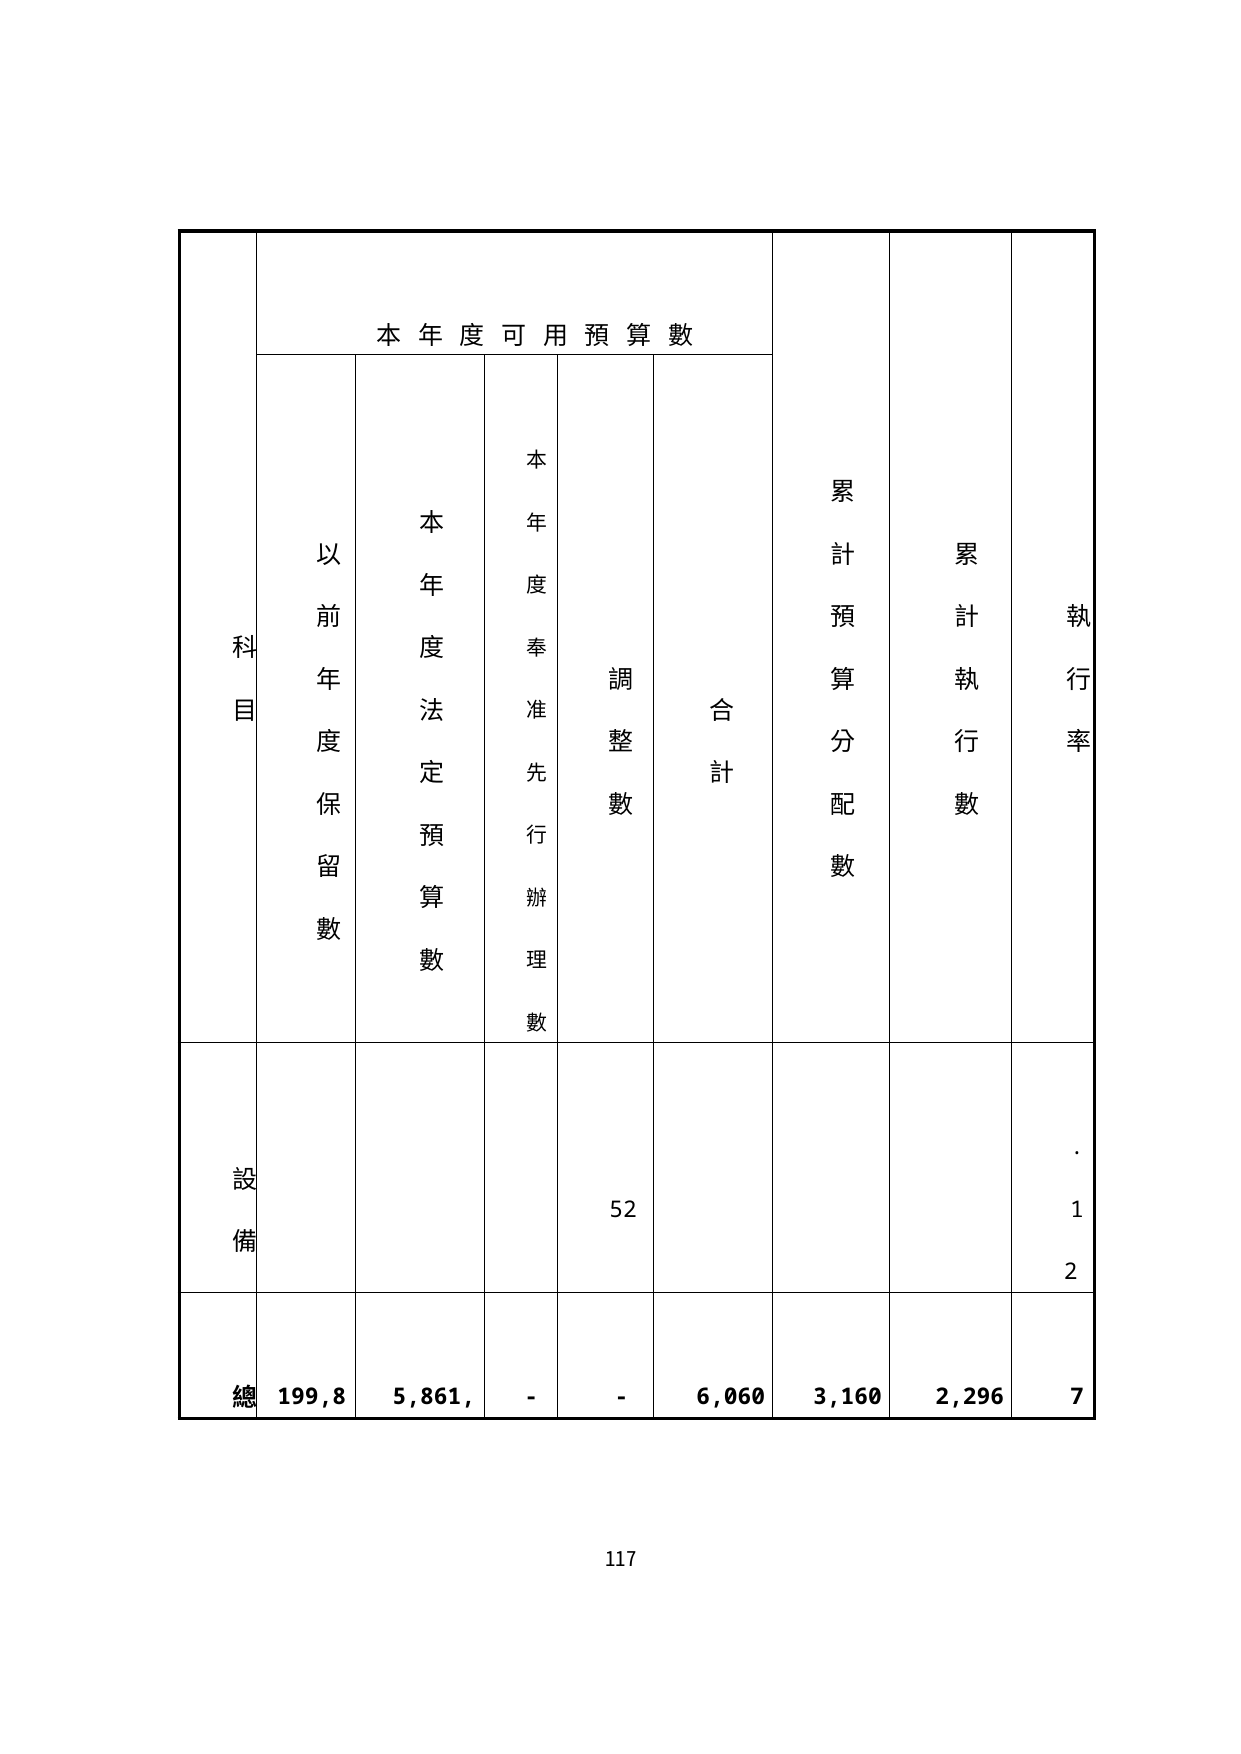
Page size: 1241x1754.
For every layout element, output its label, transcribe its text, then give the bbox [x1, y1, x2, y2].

table_cell - [257, 1043, 355, 1292]
table_cell 調整數 [558, 355, 653, 1042]
table_cell 本年度奉准先行辦理數 [485, 355, 557, 1042]
table_header 科目 [181, 233, 256, 1042]
table_cell - [485, 1293, 557, 1417]
table_cell 199,8 [257, 1293, 355, 1417]
table_header 執行率 [1012, 233, 1093, 1042]
table_cell 總 [181, 1293, 256, 1417]
table_header 本年度可用預算數 [257, 233, 772, 354]
table_cell - [558, 1293, 653, 1417]
table_cell 設備 [181, 1043, 256, 1292]
table_cell 以前年度保留數 [257, 355, 355, 1042]
table_cell 本年度法定預算數 [356, 355, 484, 1042]
table_header 累計預算分配數 [773, 233, 889, 1042]
table_cell 2,296 [890, 1293, 1011, 1417]
table_cell - [485, 1043, 557, 1292]
table_cell 5,861, [356, 1293, 484, 1417]
table_cell 合計 [654, 355, 772, 1042]
table_cell [890, 1043, 1011, 1292]
table_cell [654, 1043, 772, 1292]
table_header 累計執行數 [890, 233, 1011, 1042]
table_cell .12 [1012, 1043, 1093, 1292]
table_cell 3,160 [773, 1293, 889, 1417]
table_cell 52 [558, 1043, 653, 1292]
table_cell [356, 1043, 484, 1292]
table_cell 7 [1012, 1293, 1093, 1417]
table_cell [773, 1043, 889, 1292]
table_cell 6,060 [654, 1293, 772, 1417]
